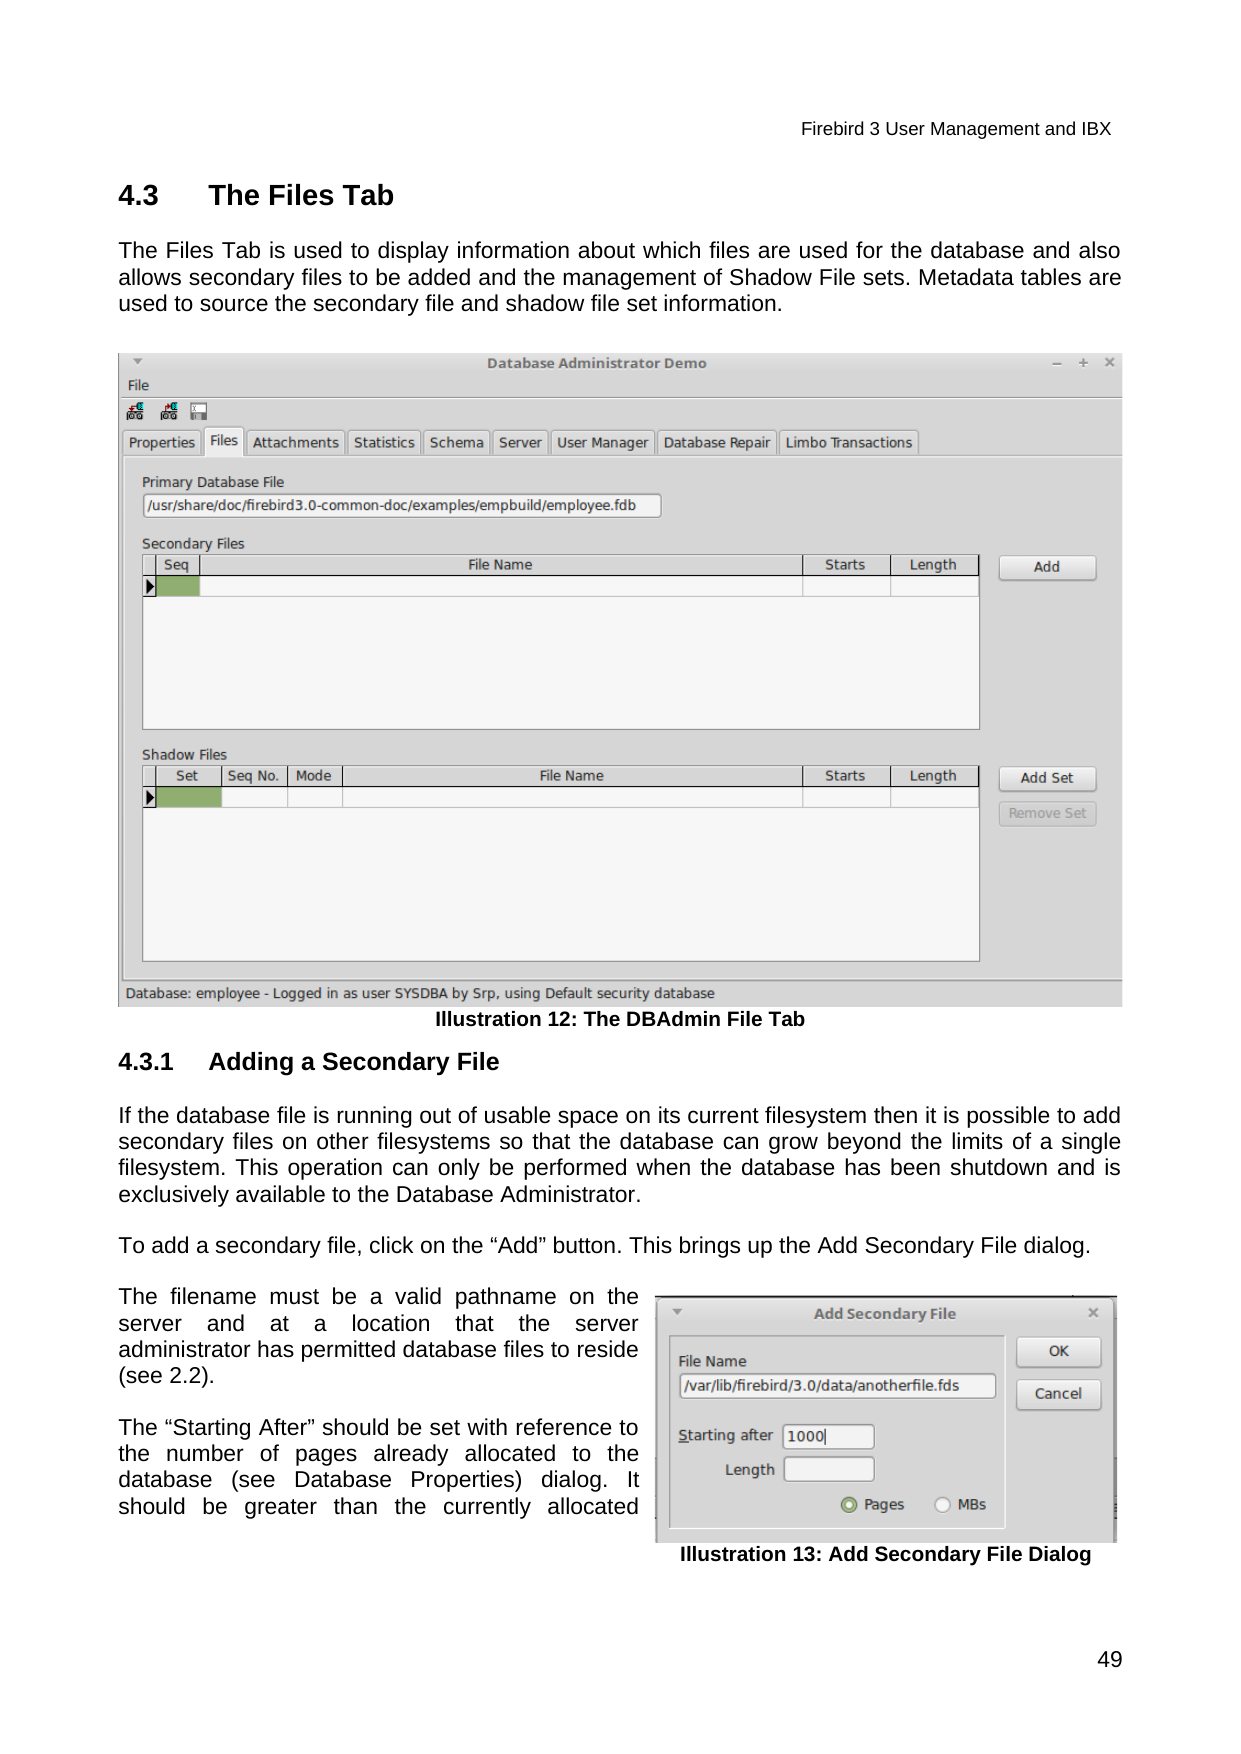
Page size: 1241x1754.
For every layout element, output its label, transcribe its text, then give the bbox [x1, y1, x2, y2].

text Illustration 12: The DBAdmin File Tab [118, 1007, 1122, 1031]
text The filename must be a valid pathname on the server and at a location that the server administrator has permitted database files to reside (see 2.2). [118, 1283, 1122, 1389]
text Illustration 13: Add Secondary File Dialog [655, 1543, 1117, 1566]
subtitle Adding a Secondary File [118, 1031, 1122, 1076]
picture [118, 353, 1123, 1007]
picture [654, 1295, 1118, 1543]
text The “Starting After” should be set with reference to the number of pages already allocated to the database (see Database Properties) dialog. It should be greater than the currently allocated [118, 1414, 654, 1519]
text The Files Tab is used to display information about which files are used for the database and also allows secondary files to be added and the management of Shadow File sets. Metadata tables are used to source the secondary file and shadow file set information. [118, 237, 1122, 316]
text To add a secondary file, click on the “Add” button. This brings up the Add Secondary File dialog. [118, 1232, 1122, 1258]
text If the database file is running out of usable space on its current filesystem then it is possible to add secondary files on other filesystems so that the database can grow beyond the limits of a single filesystem. This operation can only be performed when the database has been shutdown and is exclusively available to the Database Administrator. [118, 1102, 1122, 1207]
subtitle The Files Tab [118, 178, 1122, 212]
subtitle [118, 341, 1122, 353]
